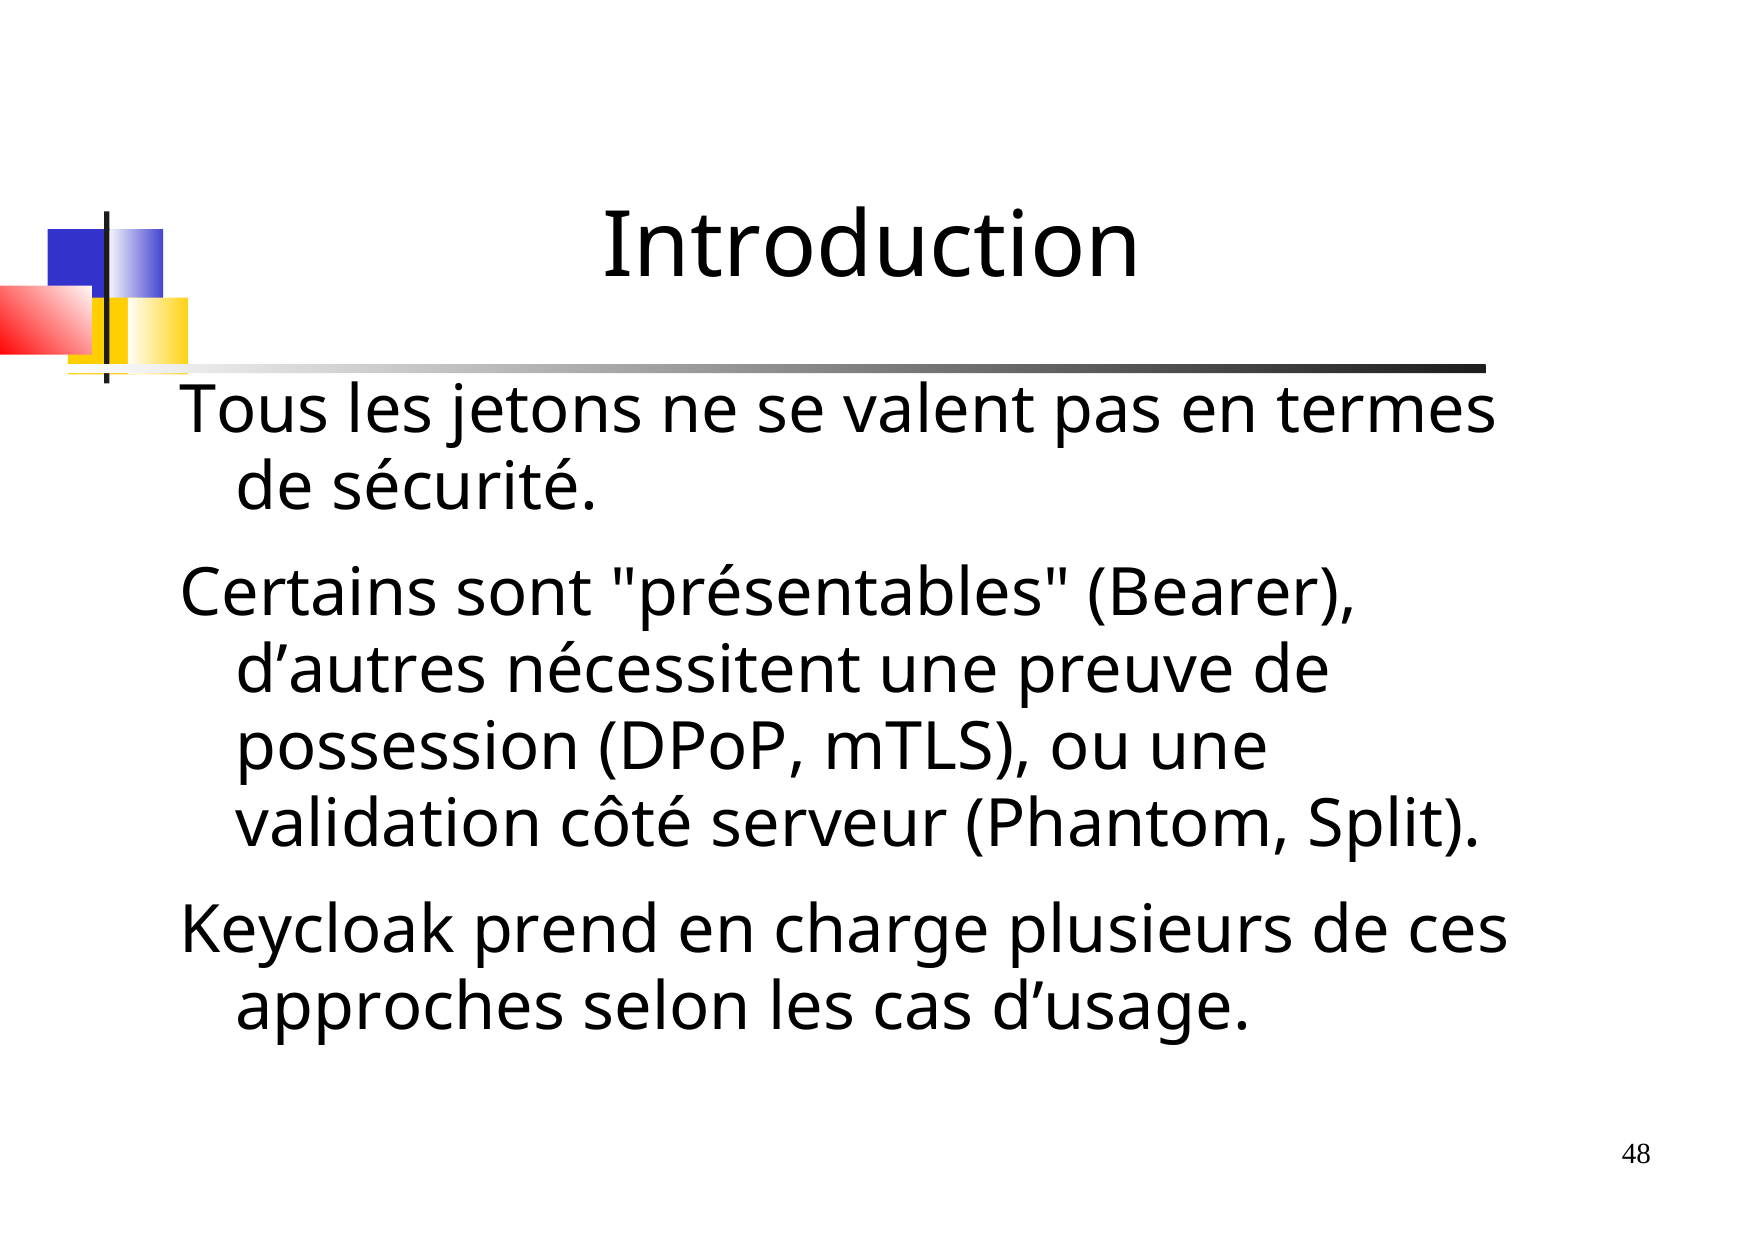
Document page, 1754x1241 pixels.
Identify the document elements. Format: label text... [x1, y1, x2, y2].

title Introduction [179, 139, 1567, 351]
list Tous les jetons ne se valent pas en termes de sécurité. Certains sont "présentables" (Bearer), d’autres nécessitent une preuve de possession (DPoP, mTLS), ou une validation côté serveur (Phantom, Split). Keycloak prend en charge plusieurs de ces approches selon les cas d’usage. [179, 371, 1567, 1091]
